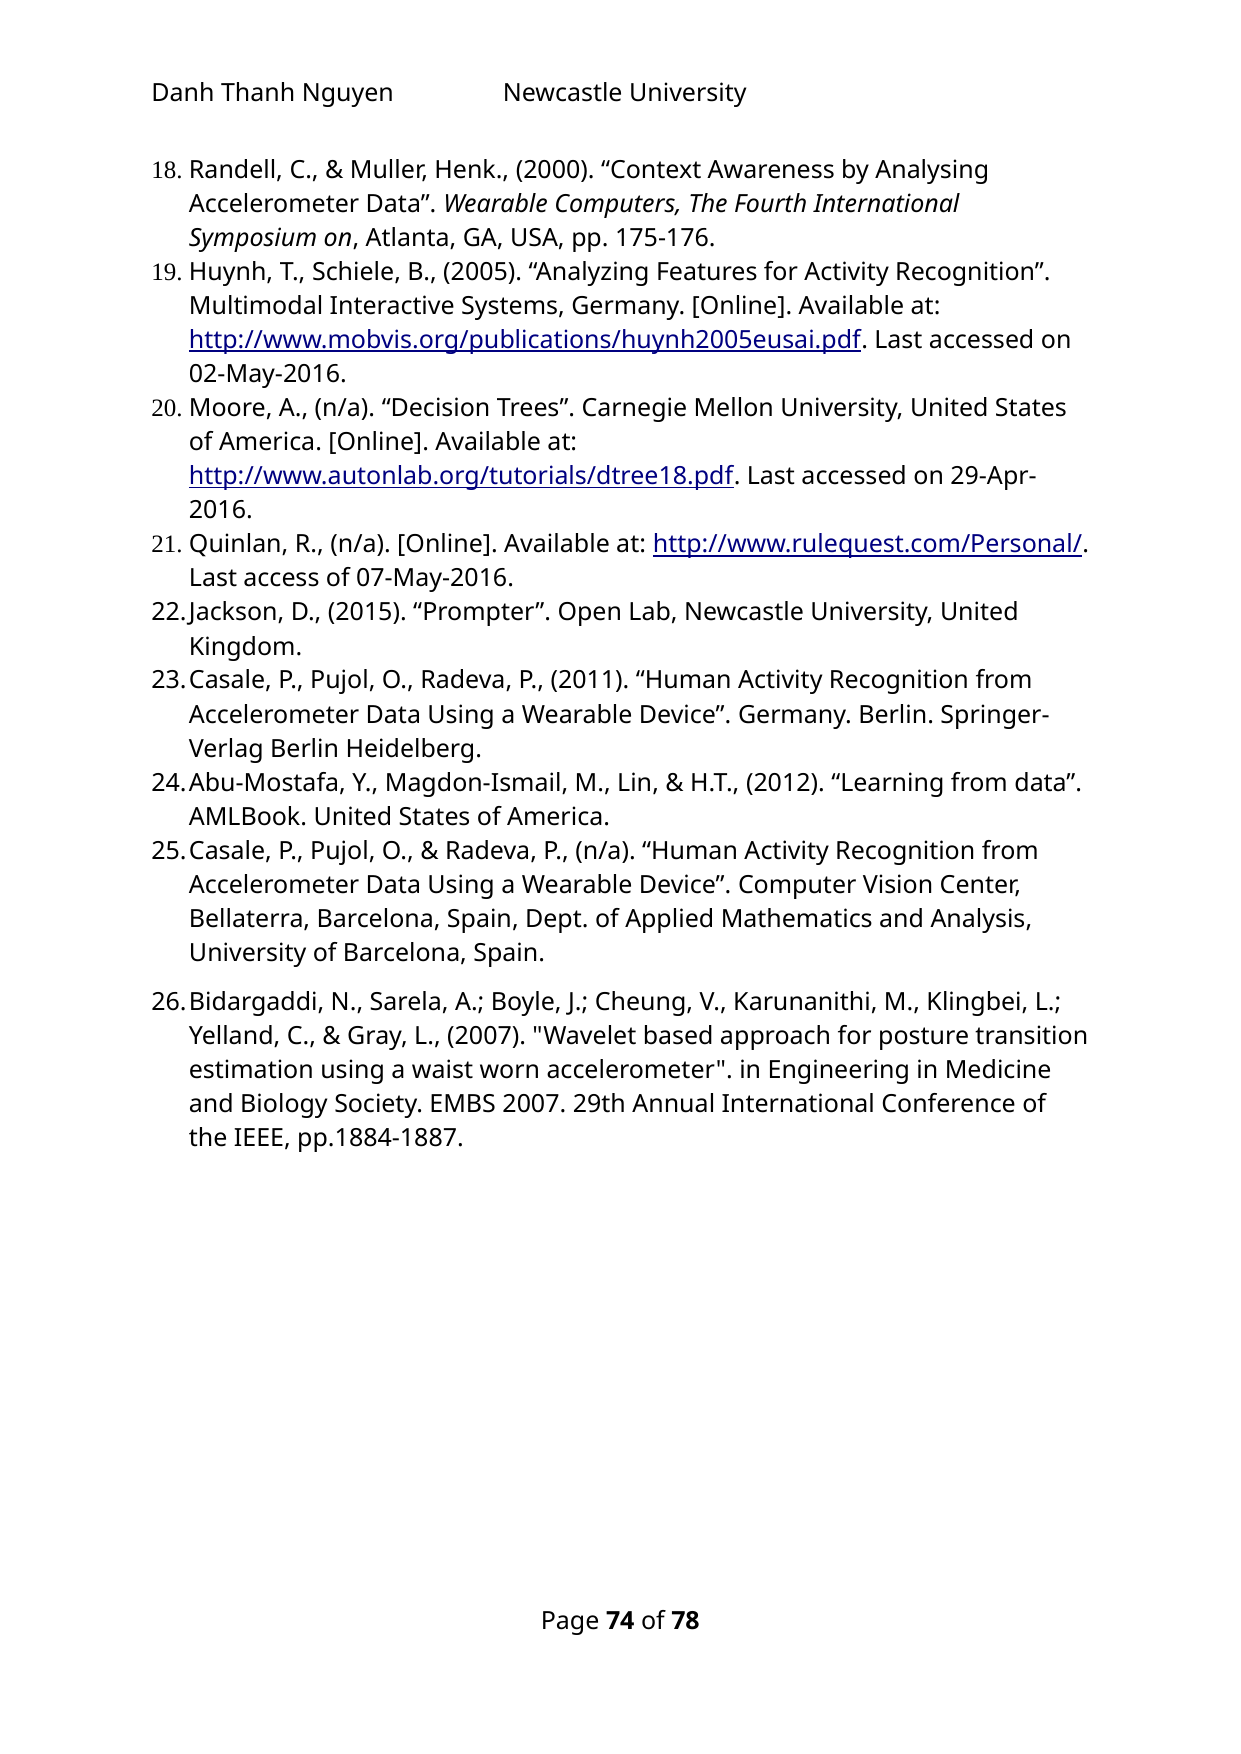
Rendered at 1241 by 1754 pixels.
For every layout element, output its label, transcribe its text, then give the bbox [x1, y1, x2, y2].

list Casale, P., Pujol, O., Radeva, P., (2011). “Human Activity Recognition from Accelerometer Data Using a Wearable Device”. Germany. Berlin. Springer-Verlag Berlin Heidelberg. [151, 662, 1089, 764]
list Bidargaddi, N., Sarela, A.; Boyle, J.; Cheung, V., Karunanithi, M., Klingbei, L.; Yelland, C., & Gray, L., (2007). "Wavelet based approach for posture transition estimation using a waist worn accelerometer". in Engineering in Medicine and Biology Society. EMBS 2007. 29th Annual International Conference of the IEEE, pp.1884-1887. [151, 984, 1089, 1154]
list Quinlan, R., (n/a). [Online]. Available at: http://www.rulequest.com/Personal/. Last access of 07-May-2016. [151, 526, 1089, 594]
list Jackson, D., (2015). “Prompter”. Open Lab, Newcastle University, United Kingdom. [151, 594, 1089, 662]
list Casale, P., Pujol, O., & Radeva, P., (n/a). “Human Activity Recognition from Accelerometer Data Using a Wearable Device”. Computer Vision Center, Bellaterra, Barcelona, Spain, Dept. of Applied Mathematics and Analysis, University of Barcelona, Spain. [151, 832, 1089, 969]
list Huynh, T., Schiele, B., (2005). “Analyzing Features for Activity Recognition”. Multimodal Interactive Systems, Germany. [Online]. Available at: http://www.mobvis.org/publications/huynh2005eusai.pdf. Last accessed on 02-May-2016. [151, 253, 1089, 390]
list Randell, C., & Muller, Henk., (2000). “Context Awareness by Analysing Accelerometer Data”. Wearable Computers, The Fourth International Symposium on, Atlanta, GA, USA, pp. 175-176. [151, 151, 1089, 253]
list Moore, A., (n/a). “Decision Trees”. Carnegie Mellon University, United States of America. [Online]. Available at: http://www.autonlab.org/tutorials/dtree18.pdf. Last accessed on 29-Apr-2016. [151, 390, 1089, 526]
list Abu-Mostafa, Y., Magdon-Ismail, M., Lin, & H.T., (2012). “Learning from data”. AMLBook. United States of America. [151, 764, 1089, 832]
